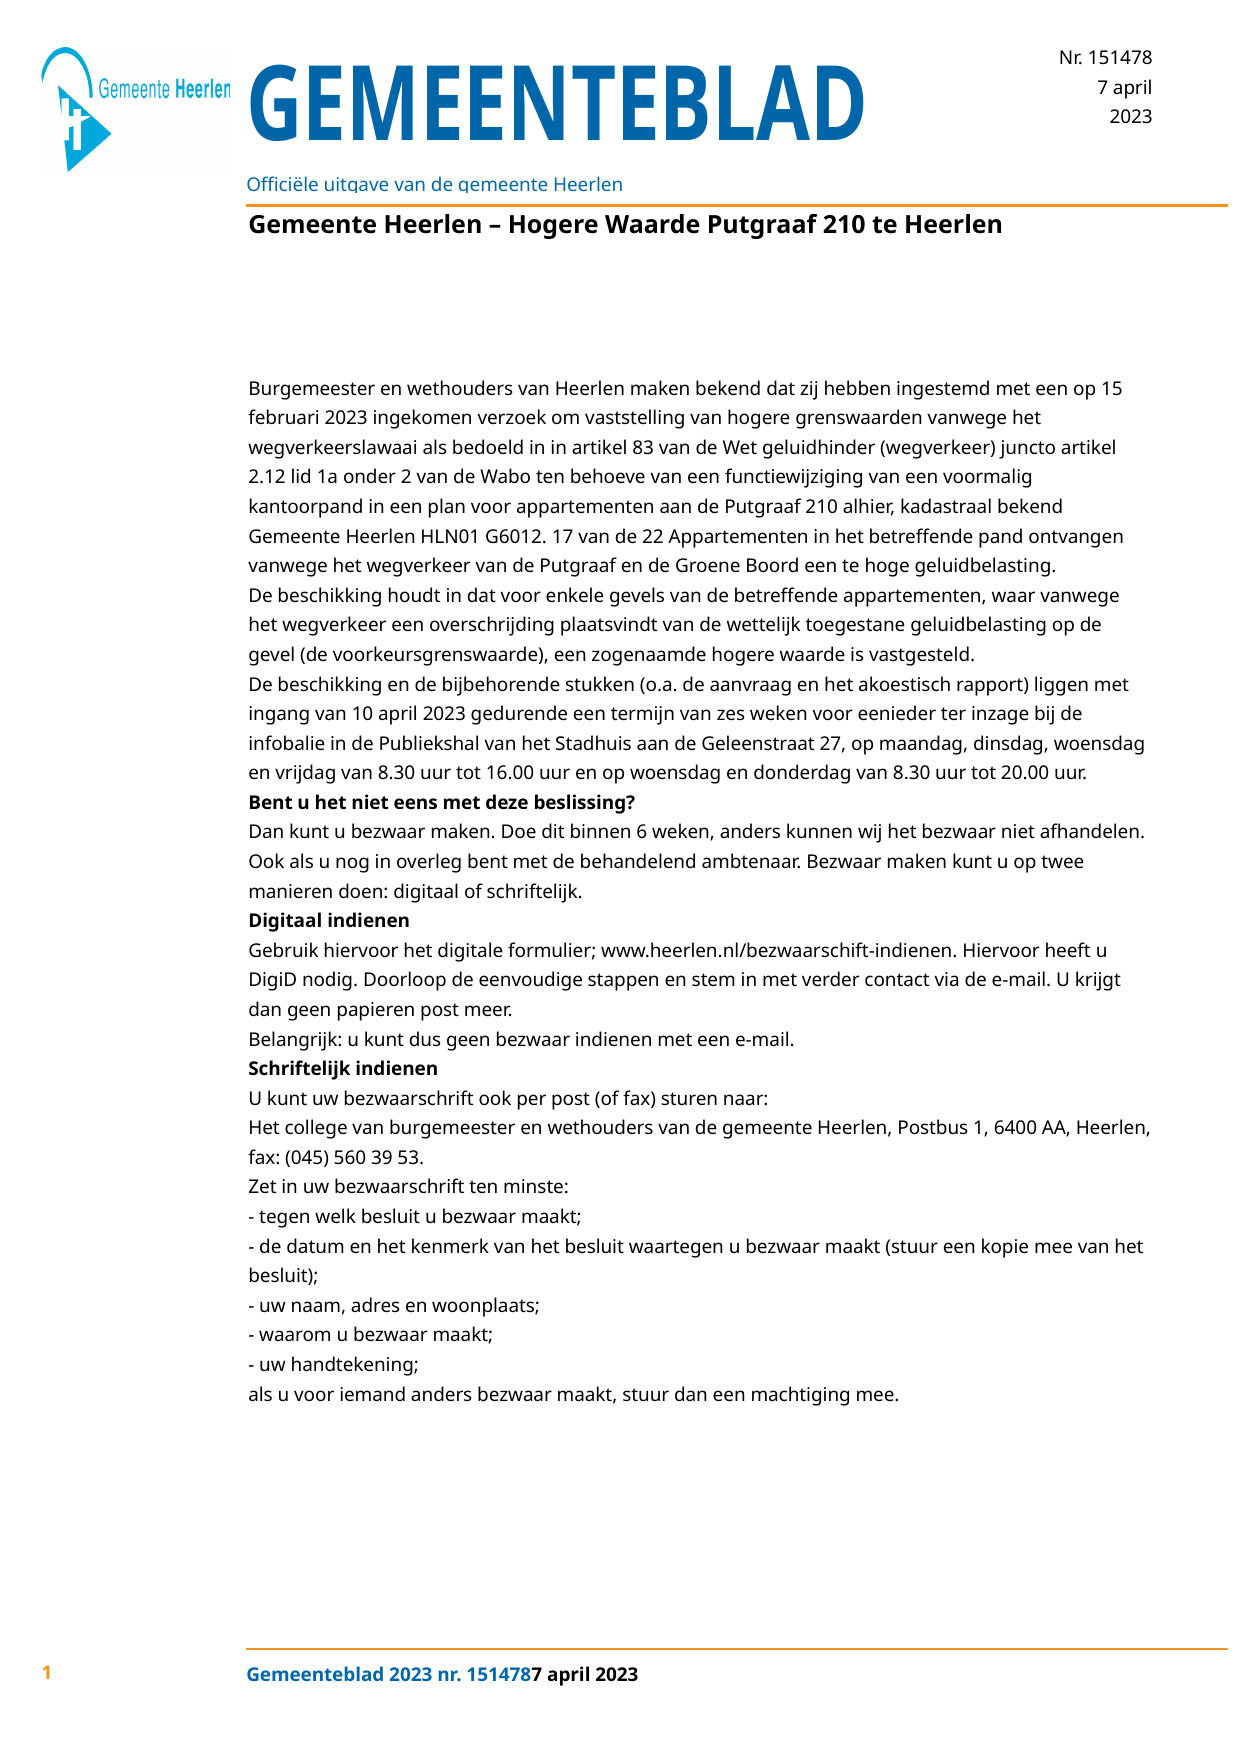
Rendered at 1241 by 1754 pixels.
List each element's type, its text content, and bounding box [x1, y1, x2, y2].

text - uw naam, adres en woonplaats; [248, 1292, 1152, 1318]
text Gebruik hiervoor het digitale formulier; www.heerlen.nl/bezwaarschift-indienen. Hiervoor heeft u DigiD nodig. Doorloop de eenvoudige stappen en stem in met verder contact via de e-mail. U krijgt dan geen papieren post meer. [248, 937, 1152, 1022]
text Het college van burgemeester en wethouders van de gemeente Heerlen, Postbus 1, 6400 AA, Heerlen, fax: (045) 560 39 53. [248, 1114, 1152, 1170]
text Schriftelijk indienen [248, 1055, 1152, 1081]
text De beschikking en de bijbehorende stukken (o.a. de aanvraag en het akoestisch rapport) liggen met ingang van 10 april 2023 gedurende een termijn van zes weken voor eenieder ter inzage bij de infobalie in de Publiekshal van het Stadhuis aan de Geleenstraat 27, op maandag, dinsdag, woensdag en vrijdag van 8.30 uur tot 16.00 uur en op woensdag en donderdag van 8.30 uur tot 20.00 uur. [248, 671, 1152, 785]
text Dan kunt u bezwaar maken. Doe dit binnen 6 weken, anders kunnen wij het bezwaar niet afhandelen. Ook als u nog in overleg bent met de behandelend ambtenaar. Bezwaar maken kunt u op twee manieren doen: digitaal of schriftelijk. [248, 819, 1152, 903]
text - uw handtekening; [248, 1351, 1152, 1377]
picture [41, 47, 59, 70]
text Burgemeester en wethouders van Heerlen maken bekend dat zij hebben ingestemd met een op 15 februari 2023 ingekomen verzoek om vaststelling van hogere grenswaarden vanwege het wegverkeerslawaai als bedoeld in in artikel 83 van de Wet geluidhinder (wegverkeer) juncto artikel 2.12 lid 1a onder 2 van de Wabo ten behoeve van een functiewijziging van een voormalig kantoorpand in een plan voor appartementen aan de Putgraaf 210 alhier, kadastraal bekend Gemeente Heerlen HLN01 G6012. 17 van de 22 Appartementen in het betreffende pand ontvangen vanwege het wegverkeer van de Putgraaf en de Groene Boord een te hoge geluidbelasting. [248, 375, 1152, 578]
text U kunt uw bezwaarschrift ook per post (of fax) sturen naar: [248, 1085, 1152, 1111]
text Gemeente Heerlen – Hogere Waarde Putgraaf 210 te Heerlen [248, 207, 1152, 241]
picture [41, 47, 231, 172]
text - tegen welk besluit u bezwaar maakt; [248, 1203, 1152, 1229]
text Belangrijk: u kunt dus geen bezwaar indienen met een e-mail. [248, 1026, 1152, 1051]
text Zet in uw bezwaarschrift ten minste: [248, 1174, 1152, 1199]
text Bent u het niet eens met deze beslissing? [248, 789, 1152, 815]
text Digitaal indienen [248, 907, 1152, 933]
text - de datum en het kenmerk van het besluit waartegen u bezwaar maakt (stuur een kopie mee van het besluit); [248, 1233, 1152, 1288]
text als u voor iemand anders bezwaar maakt, stuur dan een machtiging mee. [248, 1381, 1152, 1406]
text - waarom u bezwaar maakt; [248, 1322, 1152, 1347]
text De beschikking houdt in dat voor enkele gevels van de betreffende appartementen, waar vanwege het wegverkeer een overschrijding plaatsvindt van de wettelijk toegestane geluidbelasting op de gevel (de voorkeursgrenswaarde), een zogenaamde hogere waarde is vastgesteld. [248, 582, 1152, 667]
